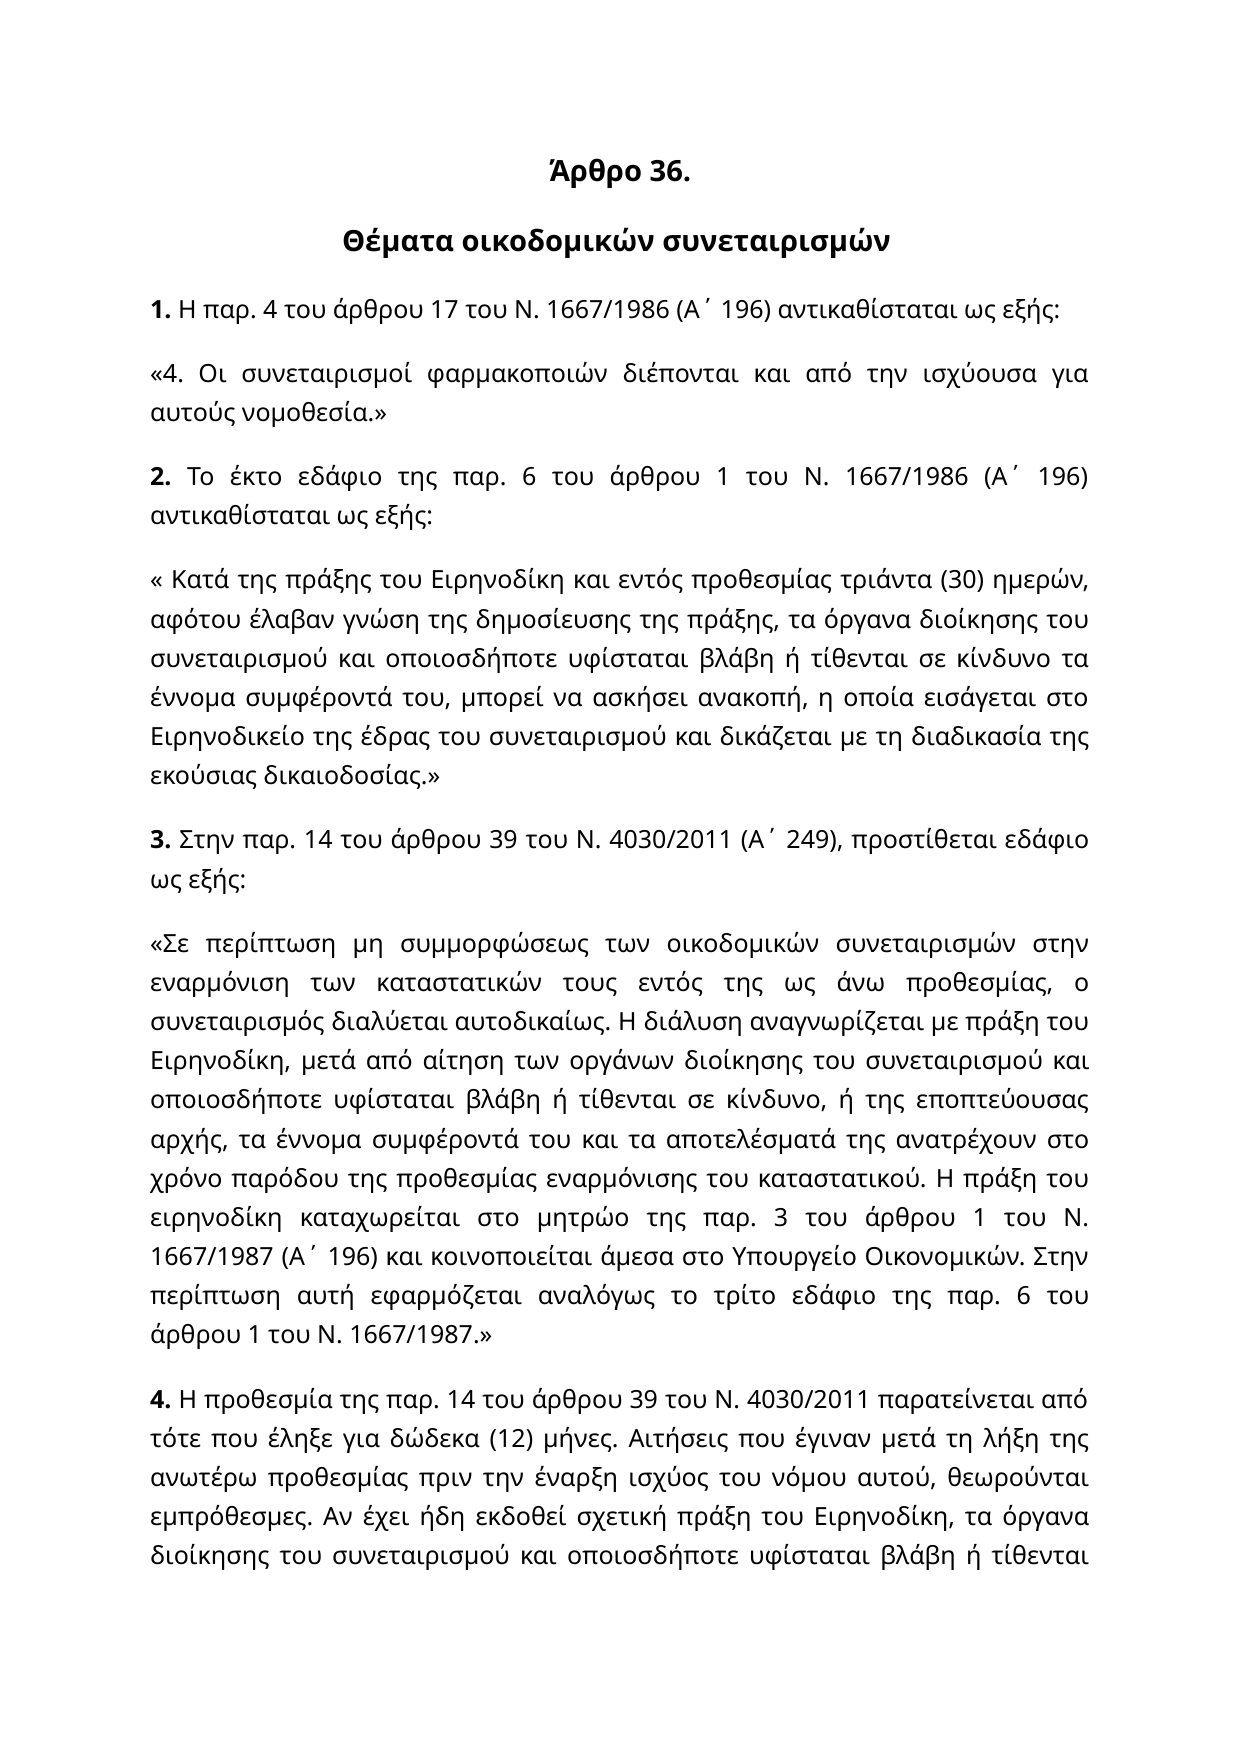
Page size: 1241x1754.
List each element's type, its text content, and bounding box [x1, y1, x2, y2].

subtitle Θέματα οικοδομικών συνεταιρισμών [150, 221, 1090, 260]
text « Κατά της πράξης του Ειρηνοδίκη και εντός προθεσμίας τριάντα (30) ημερών, αφότου έλαβαν γνώση της δημοσίευσης της πράξης, τα όργανα διοίκησης του συνεταιρισμού και οποιοσδήποτε υφίσταται βλάβη ή τίθενται σε κίνδυνο τα έννομα συμφέροντά του, μπορεί να ασκήσει ανακοπή, η οποία εισάγεται στο Ειρηνοδικείο της έδρας του συνεταιρισμού και δικάζεται με τη διαδικασία της εκούσιας δικαιοδοσίας.» [150, 562, 1090, 792]
subtitle Άρθρο 36. [150, 150, 1090, 190]
text 1. Η παρ. 4 του άρθρου 17 του Ν. 1667/1986 (Α΄ 196) αντικαθίσταται ως εξής: [150, 291, 1090, 325]
text 3. Στην παρ. 14 του άρθρου 39 του Ν. 4030/2011 (Α΄ 249), προστίθεται εδάφιο ως εξής: [150, 822, 1090, 895]
text 2. Το έκτο εδάφιο της παρ. 6 του άρθρου 1 του Ν. 1667/1986 (Α΄ 196) αντικαθίσταται ως εξής: [150, 459, 1090, 532]
text «Σε περίπτωση μη συμμορφώσεως των οικοδομικών συνεταιρισμών στην εναρμόνιση των καταστατικών τους εντός της ως άνω προθεσμίας, ο συνεταιρισμός διαλύεται αυτοδικαίως. Η διάλυση αναγνωρίζεται με πράξη του Ειρηνοδίκη, μετά από αίτηση των οργάνων διοίκησης του συνεταιρισμού και οποιοσδήποτε υφίσταται βλάβη ή τίθενται σε κίνδυνο, ή της εποπτεύουσας αρχής, τα έννομα συμφέροντά του και τα αποτελέσματά της ανατρέχουν στο χρόνο παρόδου της προθεσμίας εναρμόνισης του καταστατικού. Η πράξη του ειρηνοδίκη καταχωρείται στο μητρώο της παρ. 3 του άρθρου 1 του Ν. 1667/1987 (Α΄ 196) και κοινοποιείται άμεσα στο Υπουργείο Οικονομικών. Στην περίπτωση αυτή εφαρμόζεται αναλόγως το τρίτο εδάφιο της παρ. 6 του άρθρου 1 του Ν. 1667/1987.» [150, 925, 1090, 1351]
text 4. Η προθεσμία της παρ. 14 του άρθρου 39 του Ν. 4030/2011 παρατείνεται από τότε που έληξε για δώδεκα (12) μήνες. Αιτήσεις που έγιναν μετά τη λήξη της ανωτέρω προθεσμίας πριν την έναρξη ισχύος του νόμου αυτού, θεωρούνται εμπρόθεσμες. Αν έχει ήδη εκδοθεί σχετική πράξη του Ειρηνοδίκη, τα όργανα διοίκησης του συνεταιρισμού και οποιοσδήποτε υφίσταται βλάβη ή τίθενται [150, 1381, 1090, 1572]
text «4. Οι συνεταιρισμοί φαρμακοποιών διέπονται και από την ισχύουσα για αυτούς νομοθεσία.» [150, 355, 1090, 429]
